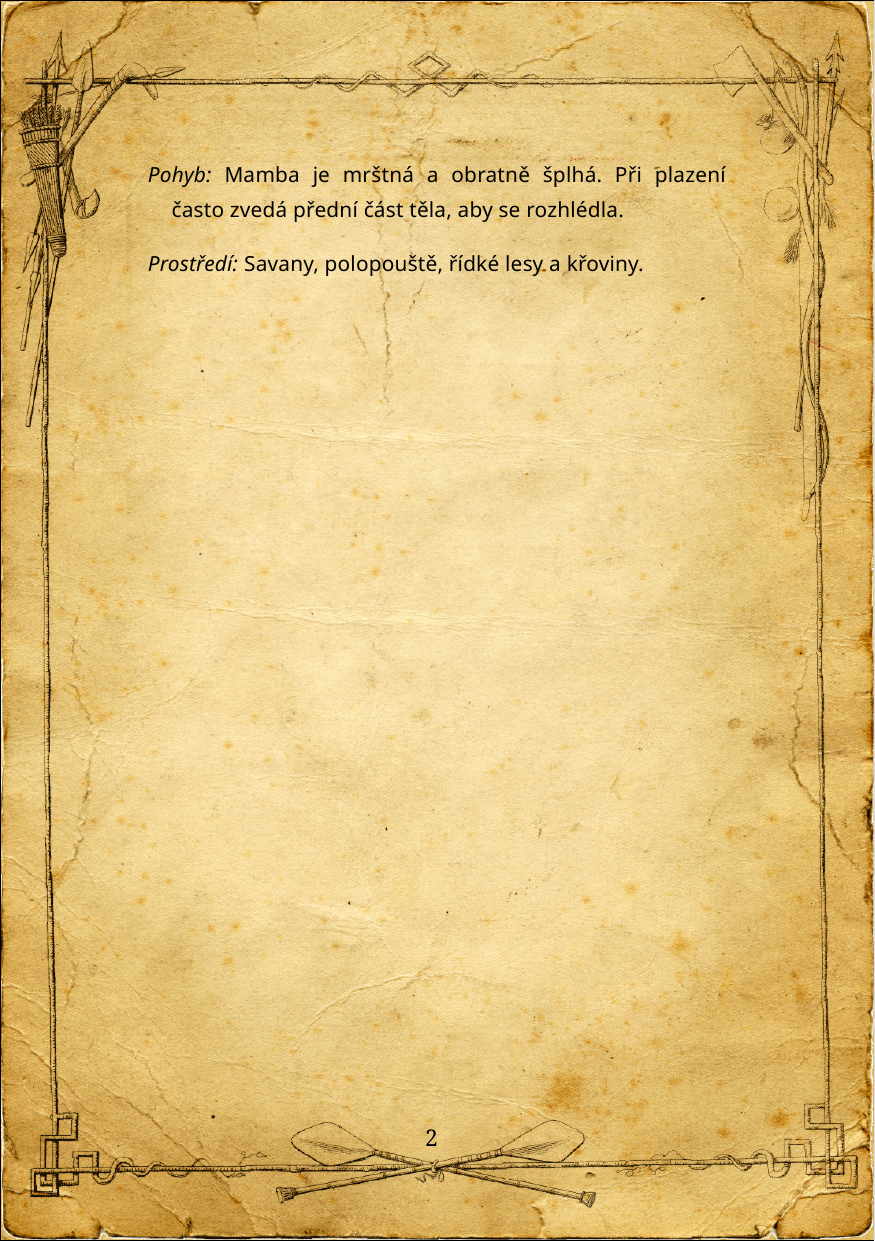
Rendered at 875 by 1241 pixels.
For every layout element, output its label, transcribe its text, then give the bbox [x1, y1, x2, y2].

text Prostředí: Savany, polopouště, řídké lesy a křoviny. [148, 249, 726, 277]
text Pohyb: Mamba je mrštná a obratně šplhá. Při plazení často zvedá přední část těla, aby se rozhlédla. [148, 160, 726, 224]
picture [1, 1, 874, 1240]
